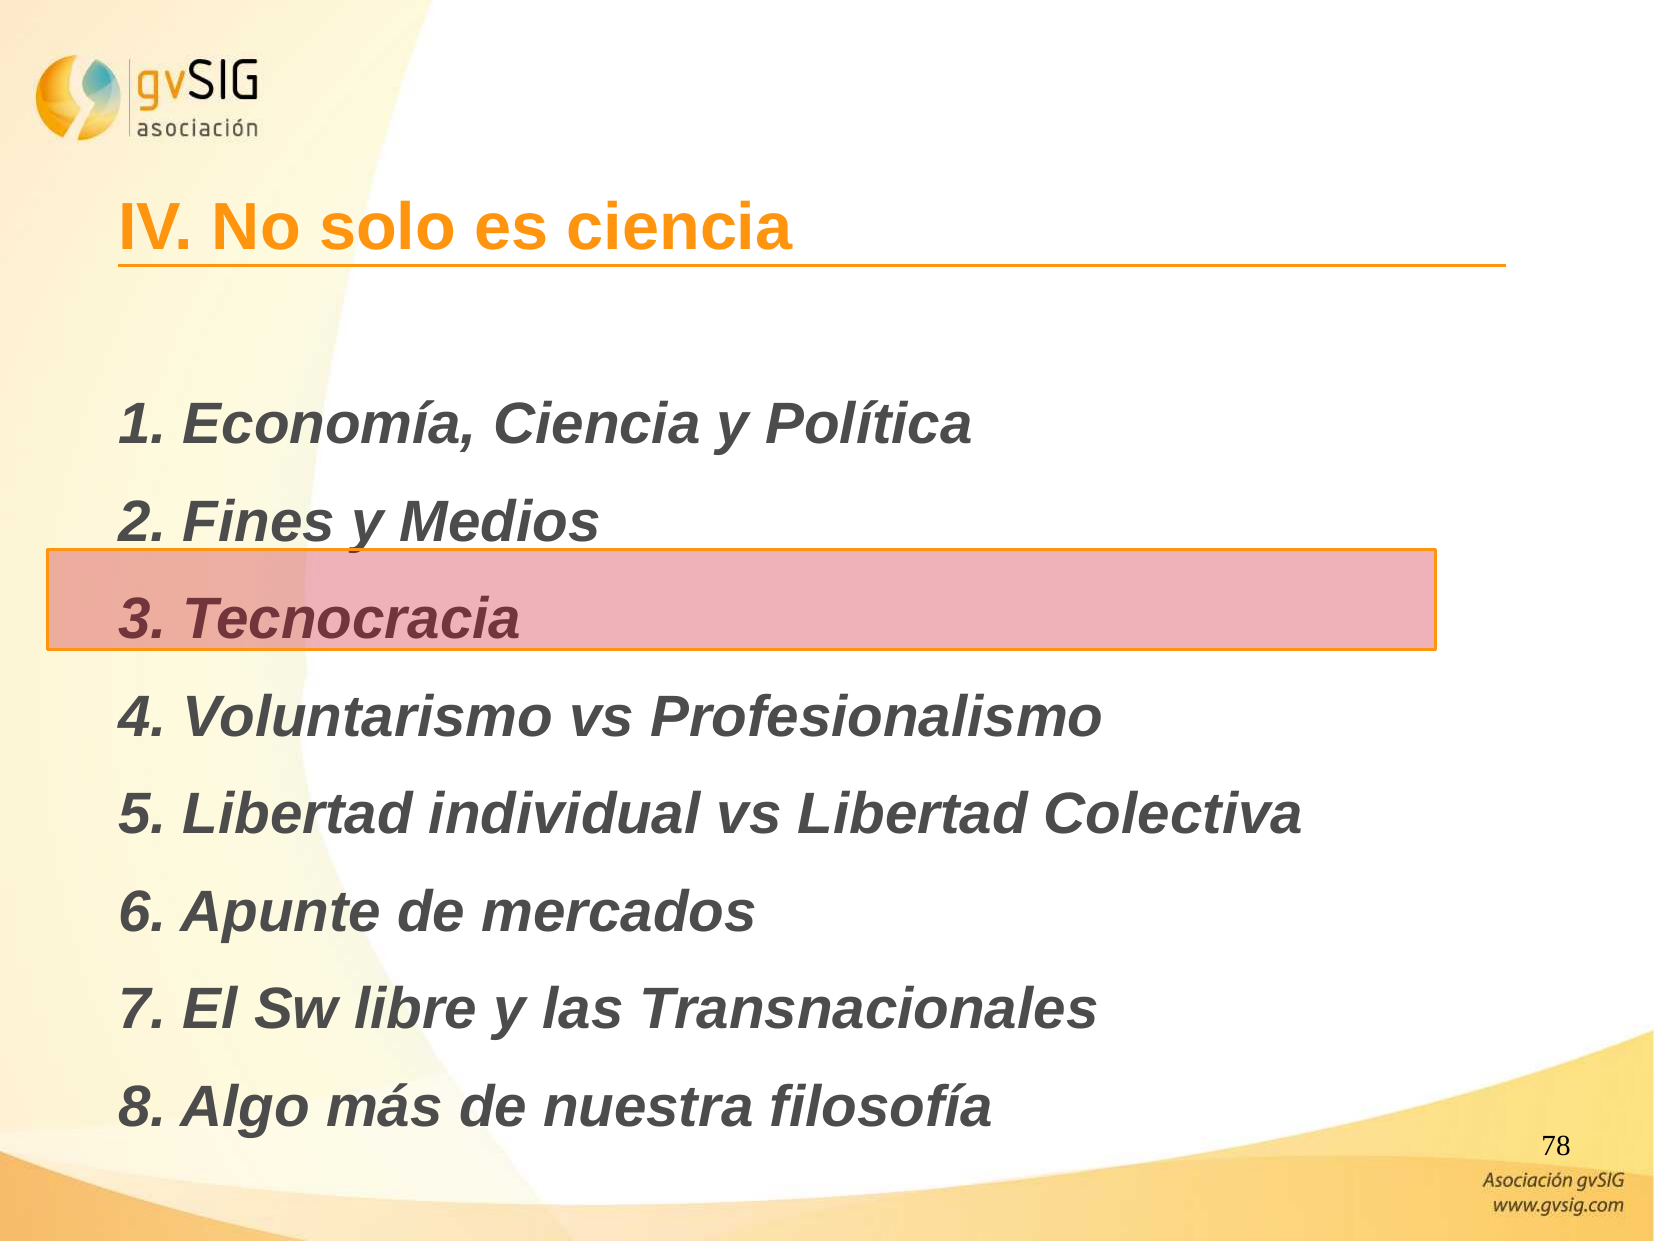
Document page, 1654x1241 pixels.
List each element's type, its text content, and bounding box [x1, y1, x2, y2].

title 1. Economía, Ciencia y Política 2. Fines y Medios 3. Tecnocracia 4. Voluntarismo vs Profesionalismo 5. Libertad individual vs Libertad Colectiva 6. Apunte de mercados 7. El Sw libre y las Transnacionales 8. Algo más de nuestra filosofía [118, 374, 1477, 1188]
picture [0, 0, 1654, 1241]
text_box [47, 549, 1436, 650]
title IV. No solo es ciencia [118, 177, 1607, 276]
